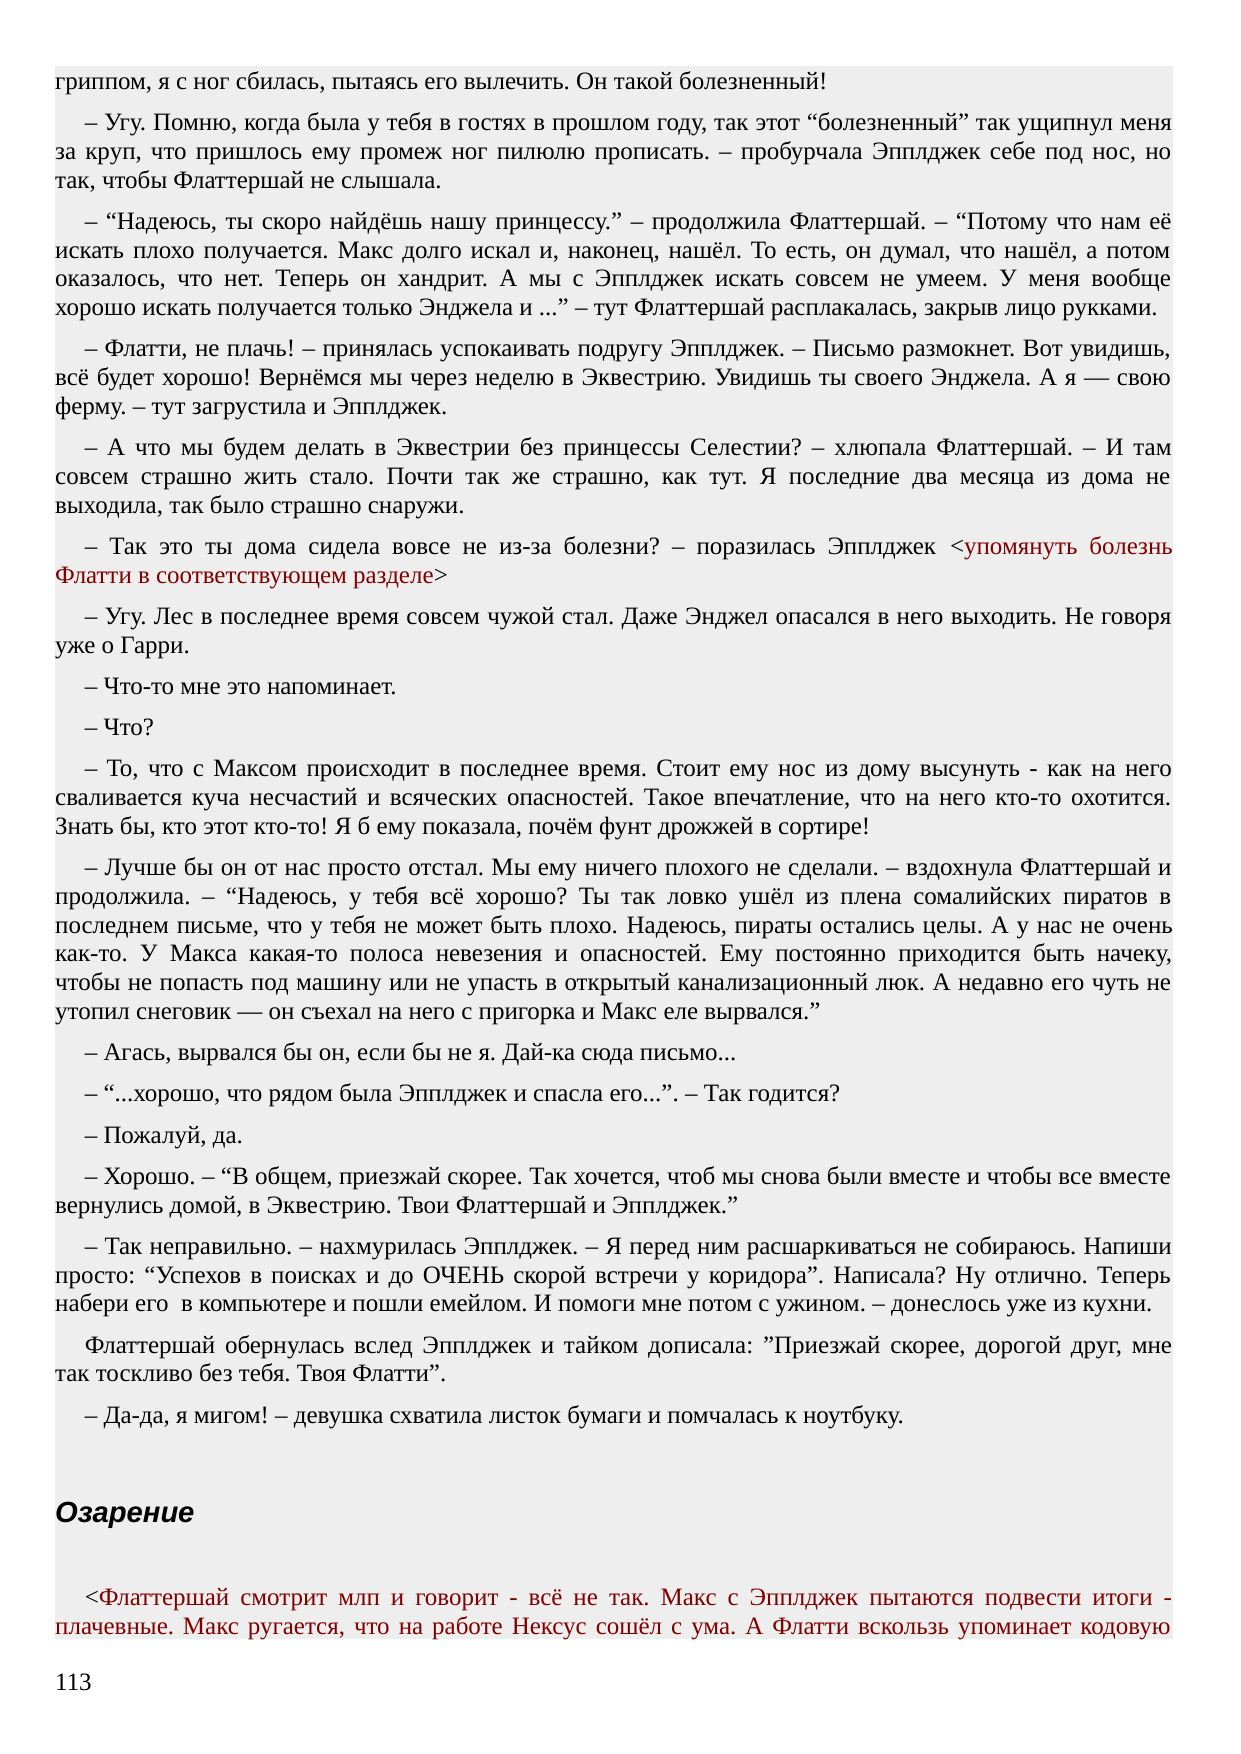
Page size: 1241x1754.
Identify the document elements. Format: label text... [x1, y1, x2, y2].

text – Пожалуй, да. [55, 1120, 1173, 1148]
text – Агась, вырвался бы он, если бы не я. Дай-ка сюда письмо... [55, 1037, 1173, 1066]
text – Угу. Помню, когда была у тебя в гостях в прошлом году, так этот “болезненный” так ущипнул меня за круп, что пришлось ему промеж ног пилюлю прописать. – пробурчала Эпплджек себе под нос, но так, чтобы Флаттершай не слышала. [55, 107, 1173, 193]
text гриппом, я с ног сбилась, пытаясь его вылечить. Он такой болезненный! [55, 66, 1173, 95]
text – А что мы будем делать в Эквестрии без принцессы Селестии? – хлюпала Флаттершай. – И там совсем страшно жить стало. Почти так же страшно, как тут. Я последние два месяца из дома не выходила, так было страшно снаружи. [55, 432, 1173, 518]
text – Флатти, не плачь! – принялась успокаивать подругу Эпплджек. – Письмо размокнет. Вот увидишь, всё будет хорошо! Вернёмся мы через неделю в Эквестрию. Увидишь ты своего Энджела. А я — свою ферму. – тут загрустила и Эпплджек. [55, 333, 1173, 420]
subtitle Озарение [55, 1495, 1173, 1528]
text – Что? [55, 712, 1173, 741]
text – Так неправильно. – нахмурилась Эпплджек. – Я перед ним расшаркиваться не собираюсь. Напиши просто: “Успехов в поисках и до ОЧЕНЬ скорой встречи у коридора”. Написала? Ну отлично. Теперь набери его в компьютере и пошли емейлом. И помоги мне потом с ужином. – донеслось уже из кухни. [55, 1231, 1173, 1317]
text – Так это ты дома сидела вовсе не из-за болезни? – поразилась Эпплджек <упомянуть болезнь Флатти в соответствующем разделе> [55, 531, 1173, 588]
text Флаттершай обернулась вслед Эпплджек и тайком дописала: ”Приезжай скорее, дорогой друг, мне так тоскливо без тебя. Твоя Флатти”. [55, 1330, 1173, 1387]
text – Хорошо. – “В общем, приезжай скорее. Так хочется, чтоб мы снова были вместе и чтобы все вместе вернулись домой, в Эквестрию. Твои Флаттершай и Эпплджек.” [55, 1161, 1173, 1218]
text – То, что с Максом происходит в последнее время. Стоит ему нос из дому высунуть - как на него сваливается куча несчастий и всяческих опасностей. Такое впечатление, что на него кто-то охотится. Знать бы, кто этот кто-то! Я б ему показала, почём фунт дрожжей в сортире! [55, 753, 1173, 840]
text <Флаттершай смотрит млп и говорит - всё не так. Макс с Эпплджек пытаются подвести итоги - плачевные. Макс ругается, что на работе Нексус сошёл с ума. А Флатти вскользь упоминает кодовую [55, 1582, 1173, 1639]
text – Угу. Лес в последнее время совсем чужой стал. Даже Энджел опасался в него выходить. Не говоря уже о Гарри. [55, 601, 1173, 658]
text – Лучше бы он от нас просто отстал. Мы ему ничего плохого не сделали. – вздохнула Флаттершай и продолжила. – “Надеюсь, у тебя всё хорошо? Ты так ловко ушёл из плена сомалийских пиратов в последнем письме, что у тебя не может быть плохо. Надеюсь, пираты остались целы. А у нас не очень как-то. У Макса какая-то полоса невезения и опасностей. Ему постоянно приходится быть начеку, чтобы не попасть под машину или не упасть в открытый канализационный люк. А недавно его чуть не утопил снеговик — он съехал на него с пригорка и Макс еле вырвался.” [55, 852, 1173, 1025]
text – Что-то мне это напоминает. [55, 671, 1173, 700]
text – “...хорошо, что рядом была Эпплджек и спасла его...”. – Так годится? [55, 1078, 1173, 1107]
text – Да-да, я мигом! – девушка схватила листок бумаги и помчалась к ноутбуку. [55, 1400, 1173, 1428]
text – “Надеюсь, ты скоро найдёшь нашу принцессу.” – продолжила Флаттершай. – “Потому что нам её искать плохо получается. Макс долго искал и, наконец, нашёл. То есть, он думал, что нашёл, а потом оказалось, что нет. Теперь он хандрит. А мы с Эпплджек искать совсем не умеем. У меня вообще хорошо искать получается только Энджела и ...” – тут Флаттершай расплакалась, закрыв лицо рукками. [55, 206, 1173, 321]
